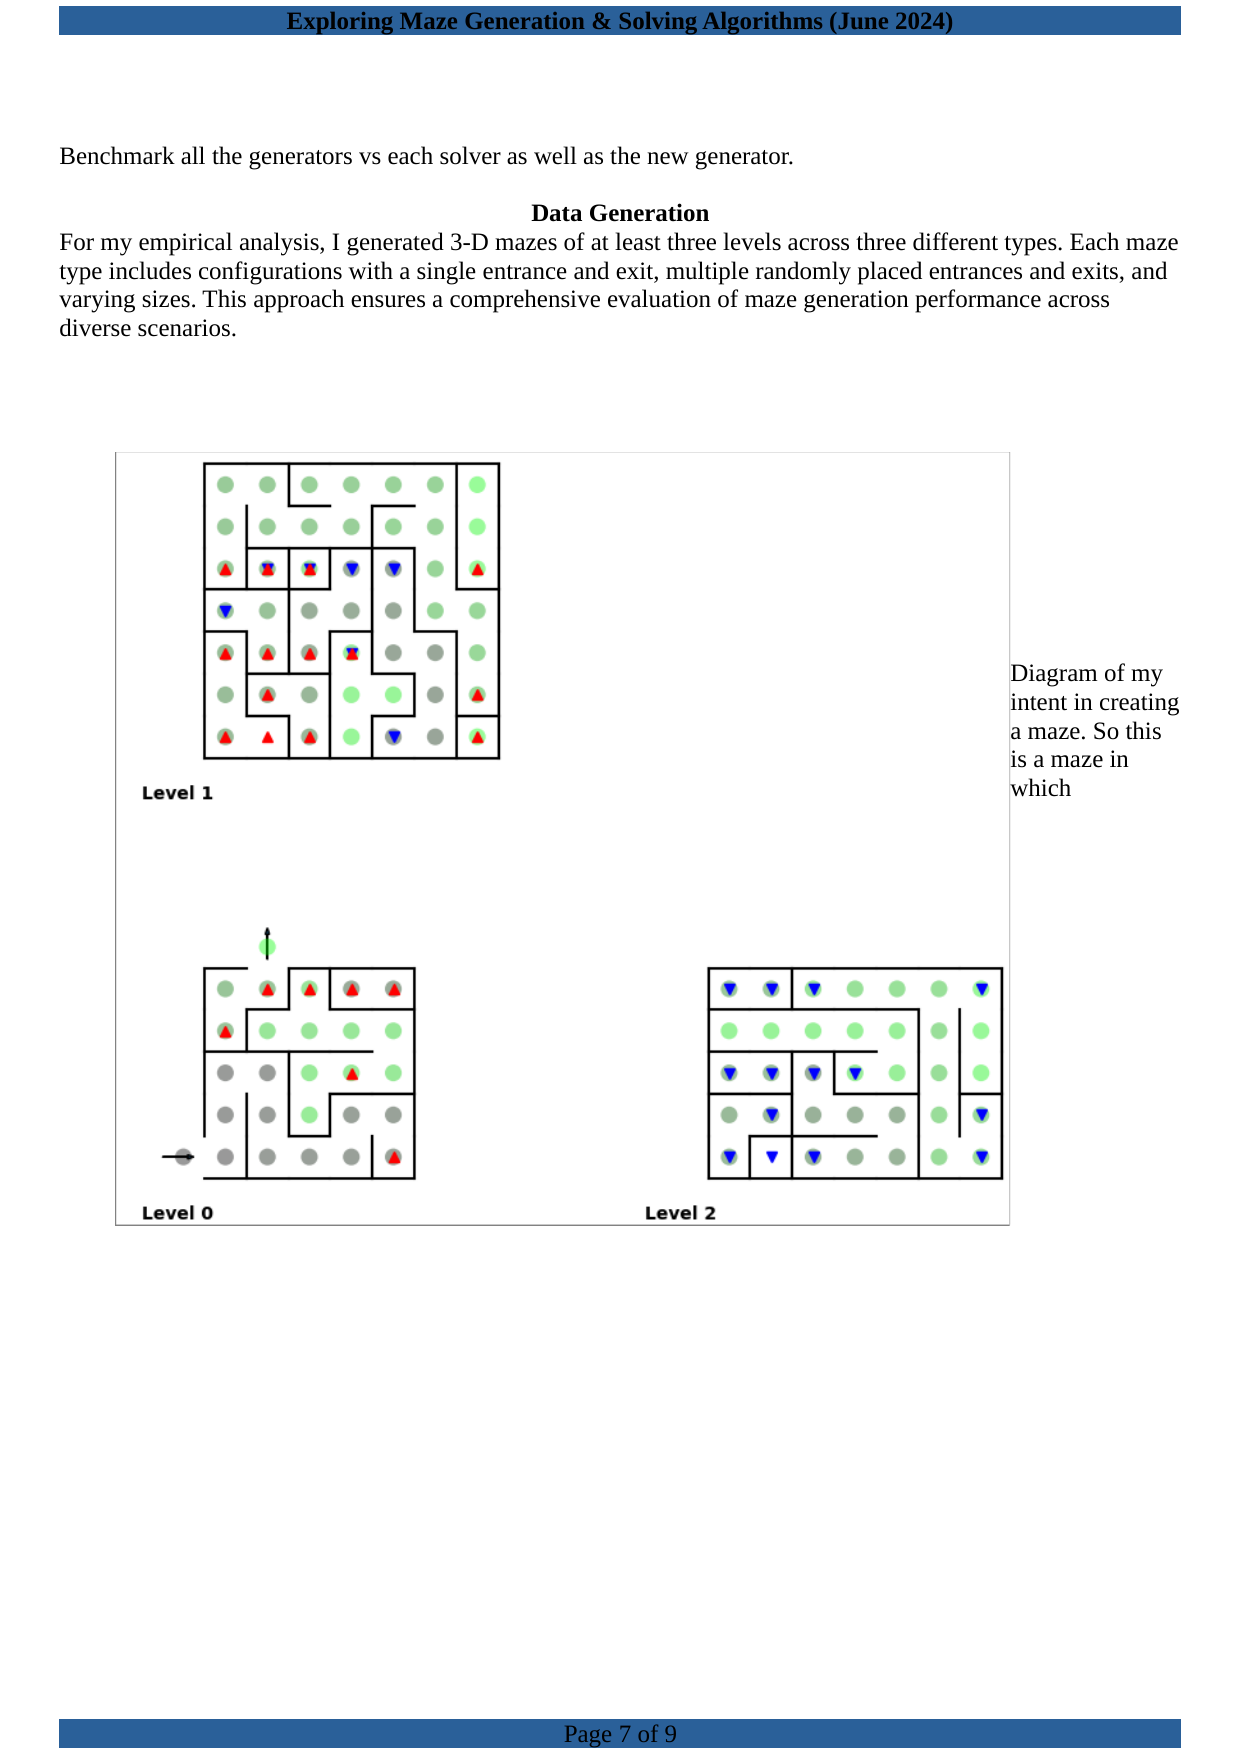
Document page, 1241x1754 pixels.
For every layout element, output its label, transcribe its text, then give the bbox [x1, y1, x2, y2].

text For my empirical analysis, I generated 3-D mazes of at least three levels across three different types. Each maze type includes configurations with a single entrance and exit, multiple randomly placed entrances and exits, and varying sizes. This approach ensures a comprehensive evaluation of maze generation performance across diverse scenarios. [59, 227, 1181, 342]
text Diagram of my intent in creating a maze. So this is a maze in which [1011, 658, 1181, 802]
picture [115, 452, 1011, 1226]
text [59, 658, 115, 802]
text Benchmark all the generators vs each solver as well as the new generator. [59, 141, 1181, 169]
text Data Generation [59, 198, 1181, 227]
